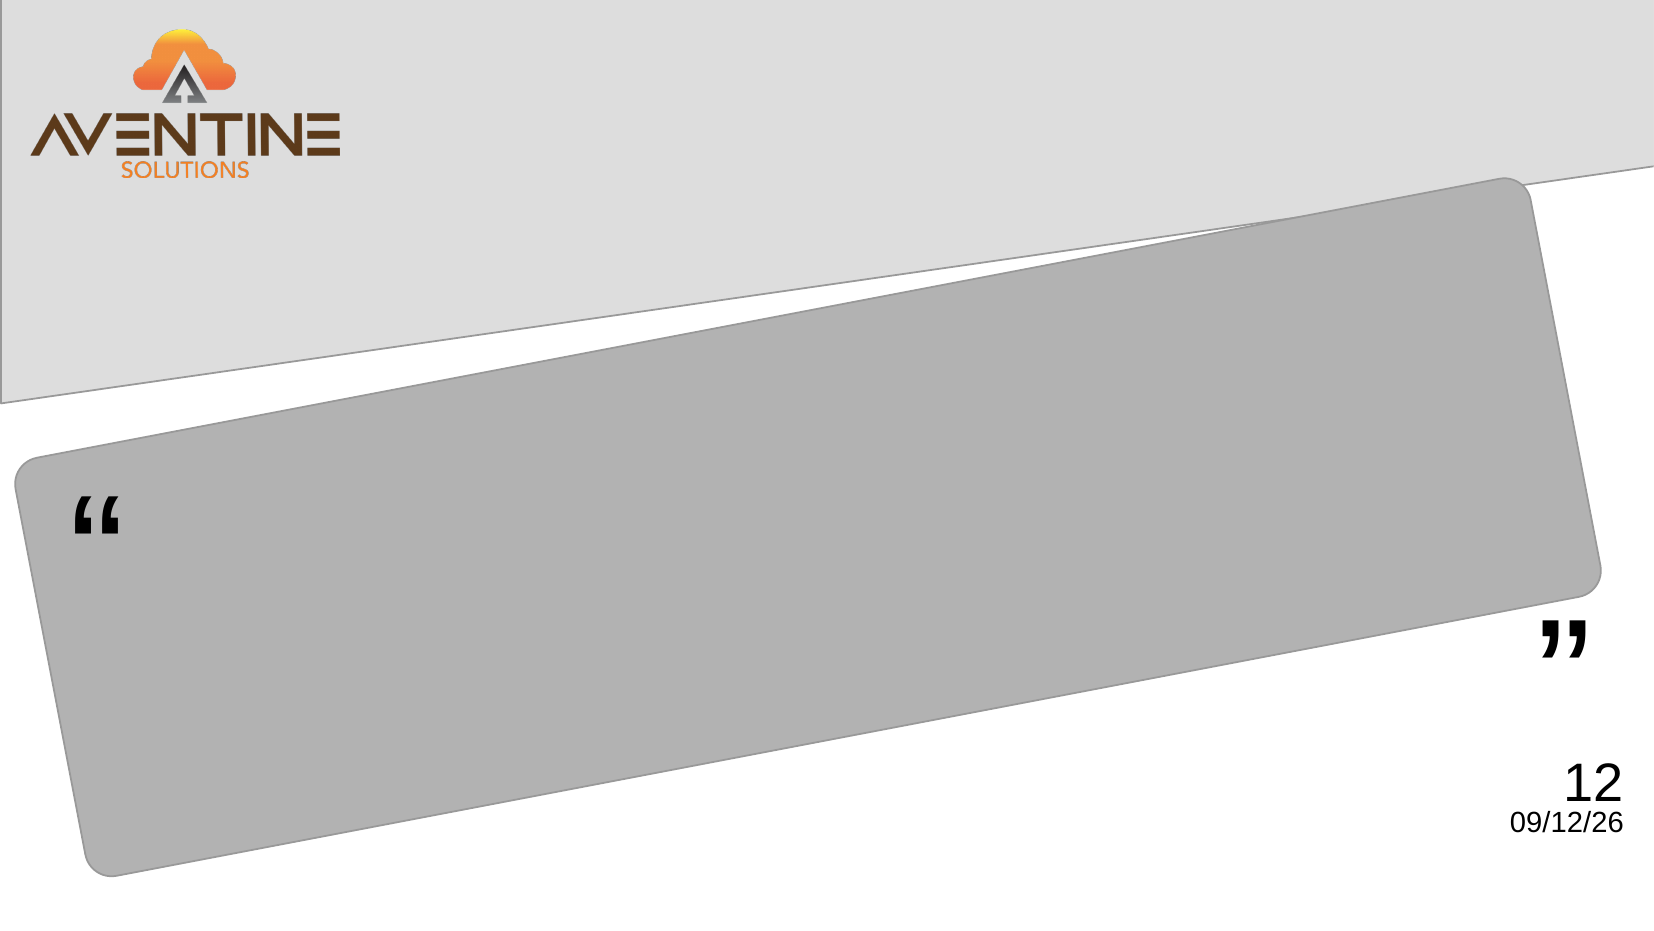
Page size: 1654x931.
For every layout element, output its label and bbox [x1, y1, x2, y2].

picture [29, 29, 340, 178]
